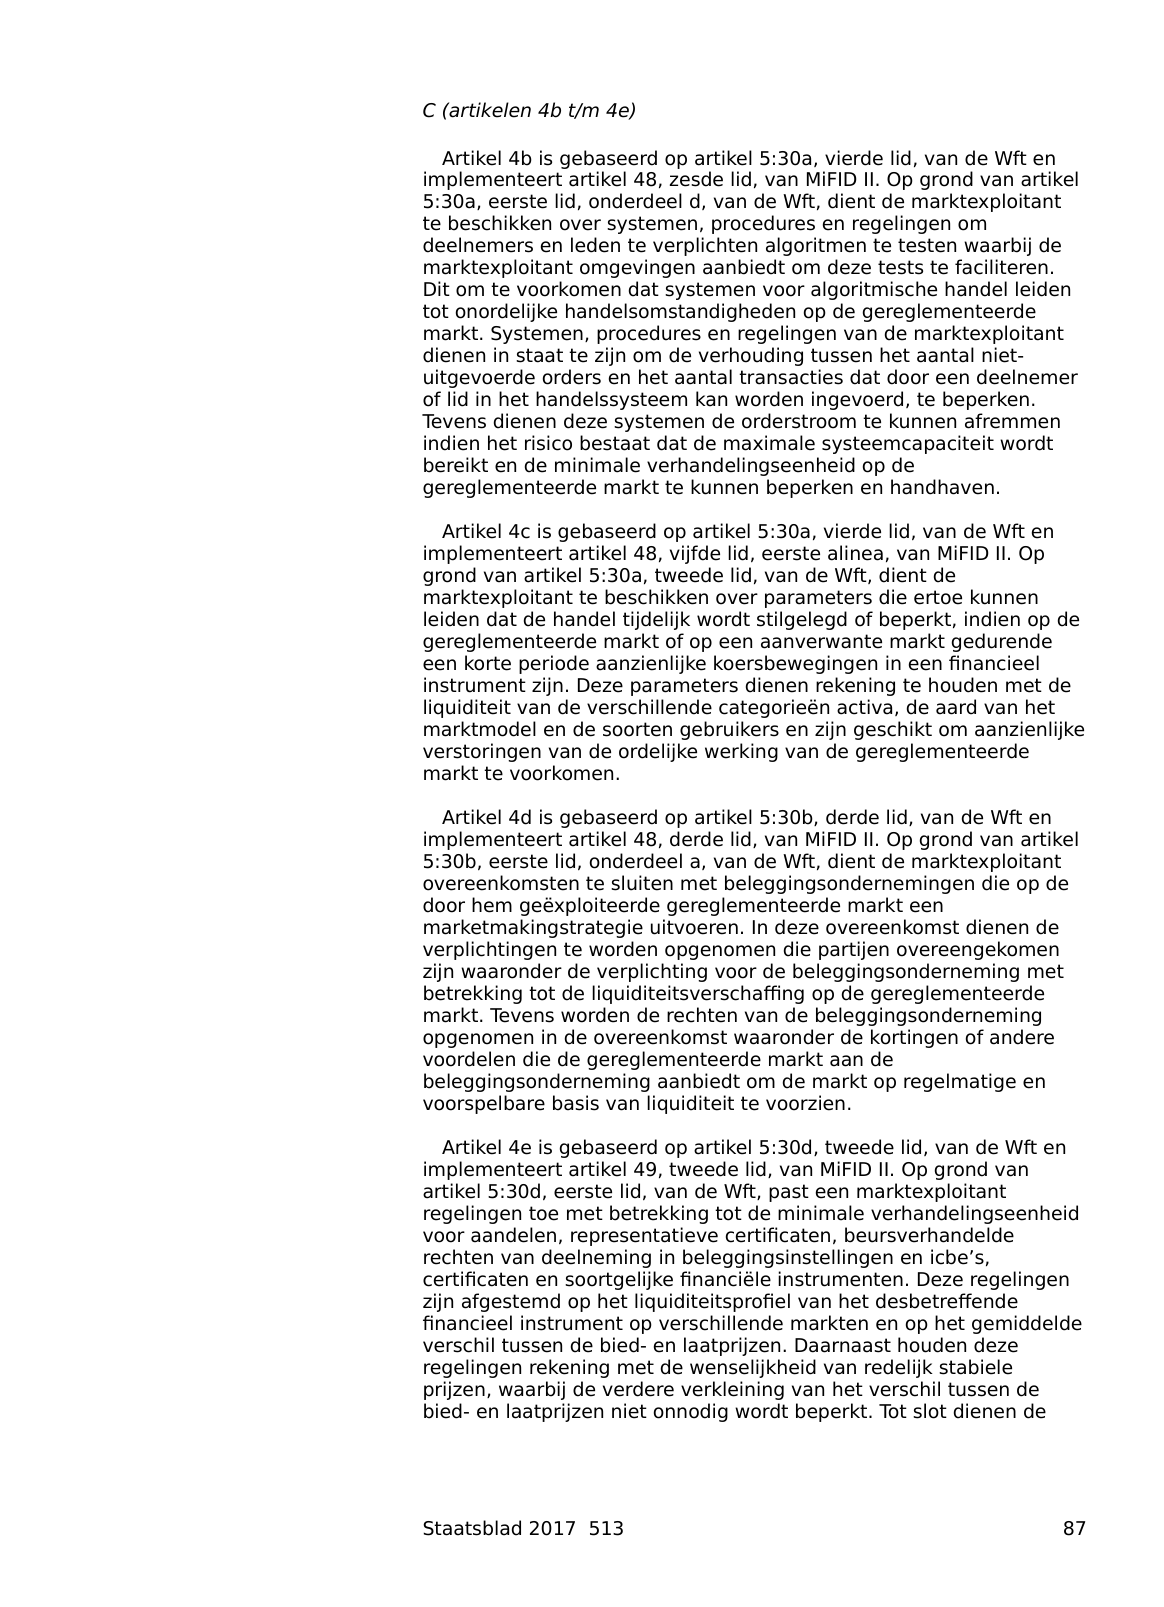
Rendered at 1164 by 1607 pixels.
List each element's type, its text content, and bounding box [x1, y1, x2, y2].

text Artikel 4e is gebaseerd op artikel 5:30d, tweede lid, van de Wft en implementeert artikel 49, tweede lid, van MiFID II. Op grond van artikel 5:30d, eerste lid, van de Wft, past een marktexploitant regelingen toe met betrekking tot de minimale verhandelingseenheid voor aandelen, representatieve certificaten, beursverhandelde rechten van deelneming in beleggingsinstellingen en icbe’s, certificaten en soortgelijke financiële instrumenten. Deze regelingen zijn afgestemd op het liquiditeitsprofiel van het desbetreffende financieel instrument op verschillende markten en op het gemiddelde verschil tussen de bied- en laatprijzen. Daarnaast houden deze regelingen rekening met de wenselijkheid van redelijk stabiele prijzen, waarbij de verdere verkleining van het verschil tussen de bied- en laatprijzen niet onnodig wordt beperkt. Tot slot dienen de [422, 1137, 1087, 1423]
text Artikel 4c is gebaseerd op artikel 5:30a, vierde lid, van de Wft en implementeert artikel 48, vijfde lid, eerste alinea, van MiFID II. Op grond van artikel 5:30a, tweede lid, van de Wft, dient de marktexploitant te beschikken over parameters die ertoe kunnen leiden dat de handel tijdelijk wordt stilgelegd of beperkt, indien op de gereglementeerde markt of op een aanverwante markt gedurende een korte periode aanzienlijke koersbewegingen in een financieel instrument zijn. Deze parameters dienen rekening te houden met de liquiditeit van de verschillende categorieën activa, de aard van het marktmodel en de soorten gebruikers en zijn geschikt om aanzienlijke verstoringen van de ordelijke werking van de gereglementeerde markt te voorkomen. [422, 521, 1087, 785]
subtitle C (artikelen 4b t/m 4e) [422, 100, 1087, 122]
text Artikel 4b is gebaseerd op artikel 5:30a, vierde lid, van de Wft en implementeert artikel 48, zesde lid, van MiFID II. Op grond van artikel 5:30a, eerste lid, onderdeel d, van de Wft, dient de marktexploitant te beschikken over systemen, procedures en regelingen om deelnemers en leden te verplichten algoritmen te testen waarbij de marktexploitant omgevingen aanbiedt om deze tests te faciliteren. Dit om te voorkomen dat systemen voor algoritmische handel leiden tot onordelijke handelsomstandigheden op de gereglementeerde markt. Systemen, procedures en regelingen van de marktexploitant dienen in staat te zijn om de verhouding tussen het aantal niet-uitgevoerde orders en het aantal transacties dat door een deelnemer of lid in het handelssysteem kan worden ingevoerd, te beperken. Tevens dienen deze systemen de orderstroom te kunnen afremmen indien het risico bestaat dat de maximale systeemcapaciteit wordt bereikt en de minimale verhandelingseenheid op de gereglementeerde markt te kunnen beperken en handhaven. [422, 147, 1087, 499]
text Artikel 4d is gebaseerd op artikel 5:30b, derde lid, van de Wft en implementeert artikel 48, derde lid, van MiFID II. Op grond van artikel 5:30b, eerste lid, onderdeel a, van de Wft, dient de marktexploitant overeenkomsten te sluiten met beleggingsondernemingen die op de door hem geëxploiteerde gereglementeerde markt een marketmakingstrategie uitvoeren. In deze overeenkomst dienen de verplichtingen te worden opgenomen die partijen overeengekomen zijn waaronder de verplichting voor de beleggingsonderneming met betrekking tot de liquiditeitsverschaffing op de gereglementeerde markt. Tevens worden de rechten van de beleggingsonderneming opgenomen in de overeenkomst waaronder de kortingen of andere voordelen die de gereglementeerde markt aan de beleggingsonderneming aanbiedt om de markt op regelmatige en voorspelbare basis van liquiditeit te voorzien. [422, 807, 1087, 1115]
